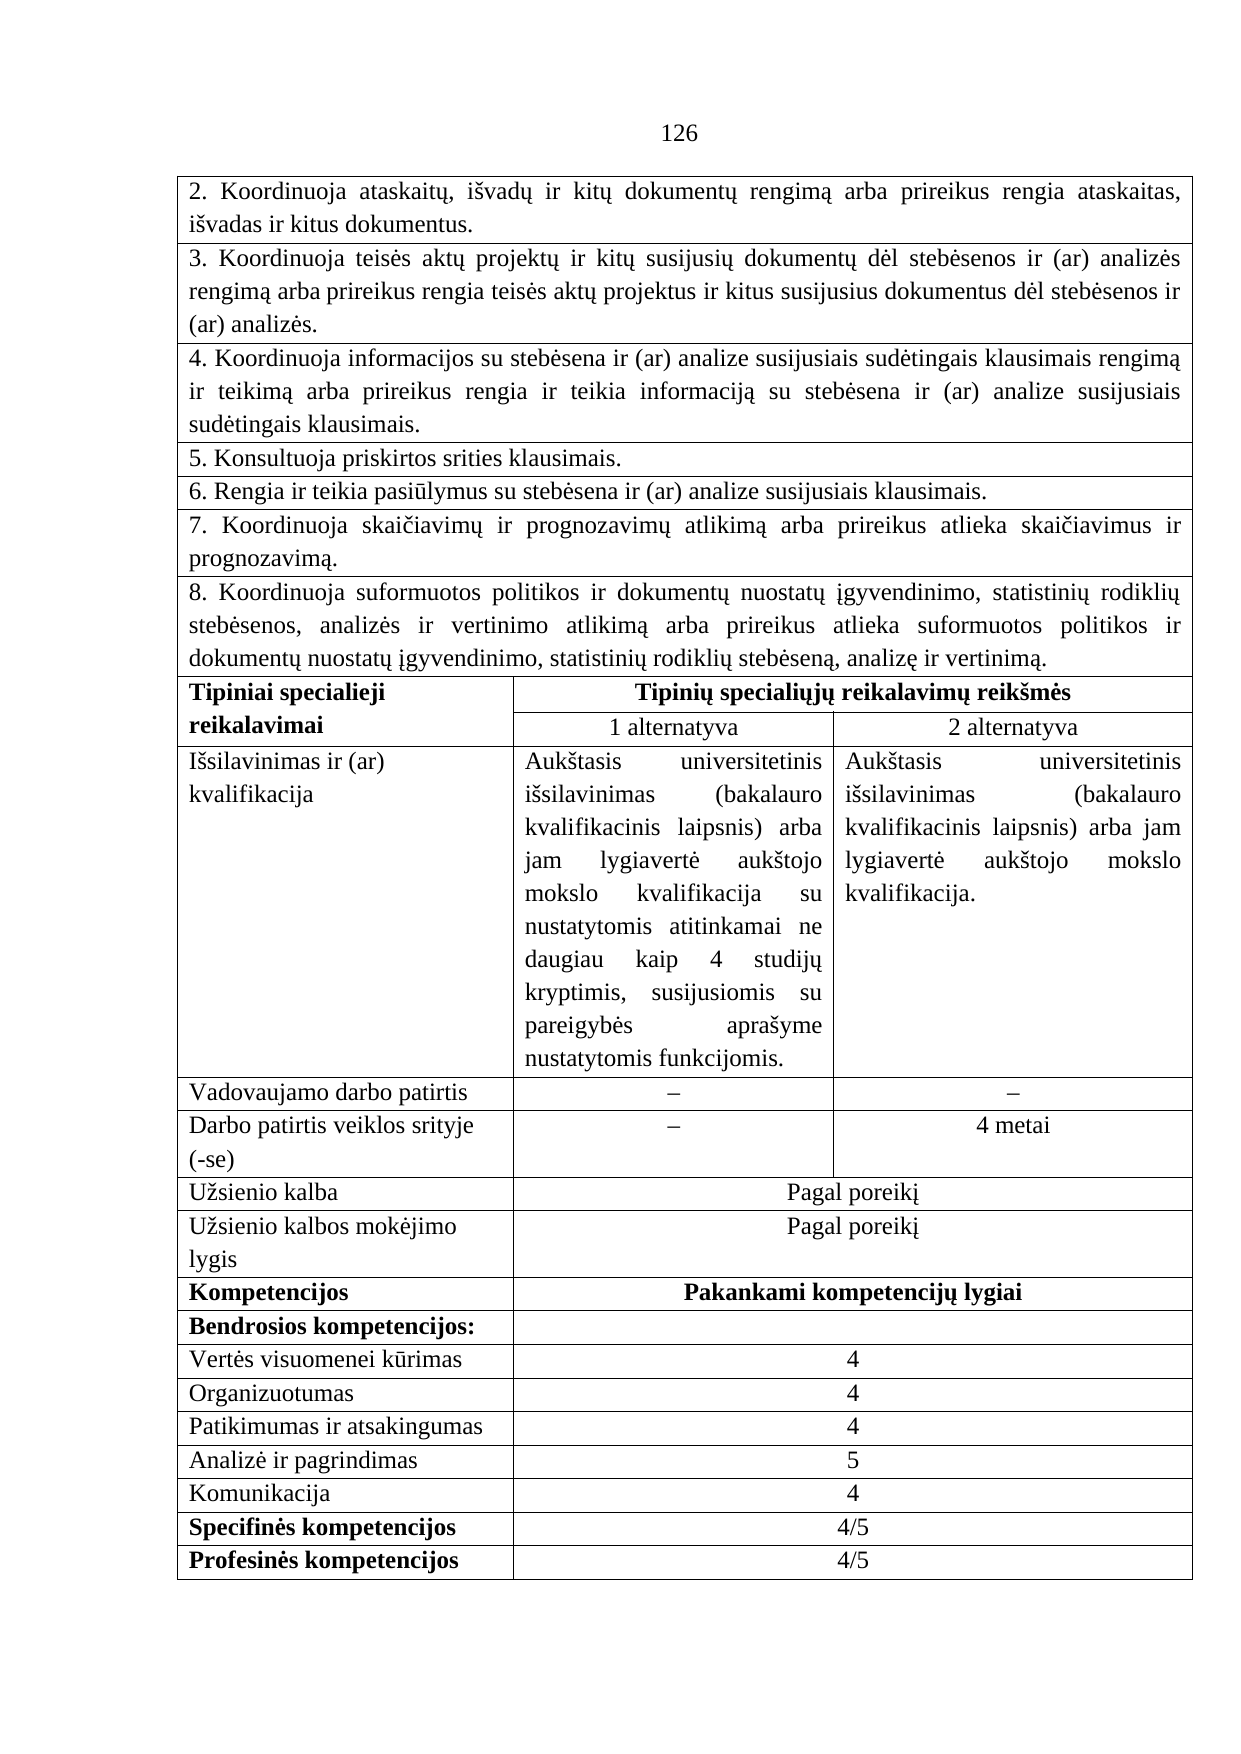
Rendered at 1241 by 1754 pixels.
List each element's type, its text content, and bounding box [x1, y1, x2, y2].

table_cell 3. Koordinuoja teisės aktų projektų ir kitų susijusių dokumentų dėl stebėsenos ir (ar) analizės rengimą arba prireikus rengia teisės aktų projektus ir kitus susijusius dokumentus dėl stebėsenos ir (ar) analizės. [178, 244, 1192, 342]
table_cell Komunikacija [178, 1479, 513, 1512]
table_cell Darbo patirtis veiklos srityje (-se) [178, 1111, 513, 1177]
table_cell Vadovaujamo darbo patirtis [178, 1078, 513, 1110]
table_cell 5. Konsultuoja priskirtos srities klausimais. [178, 443, 1192, 476]
table_cell Profesinės kompetencijos [178, 1546, 513, 1579]
table_cell 2 alternatyva [834, 713, 1192, 746]
table_cell Kompetencijos [178, 1278, 513, 1310]
table_cell Bendrosios kompetencijos: [178, 1311, 513, 1344]
table_cell 6. Rengia ir teikia pasiūlymus su stebėsena ir (ar) analize susijusiais klausimais. [178, 477, 1192, 509]
table_cell Patikimumas ir atsakingumas [178, 1412, 513, 1444]
table_cell 4 metai [834, 1111, 1192, 1177]
table_cell 2. Koordinuoja ataskaitų, išvadų ir kitų dokumentų rengimą arba prireikus rengia ataskaitas, išvadas ir kitus dokumentus. [178, 177, 1192, 242]
table_cell Užsienio kalba [178, 1178, 513, 1210]
table_cell Pagal poreikį [514, 1178, 1192, 1210]
table_cell Aukštasis universitetinis išsilavinimas (bakalauro kvalifikacinis laipsnis) arba jam lygiavertė aukštojo mokslo kvalifikacija su nustatytomis atitinkamai ne daugiau kaip 4 studijų kryptimis, susijusiomis su pareigybės aprašyme nustatytomis funkcijomis. [514, 747, 833, 1077]
table_cell 4 [514, 1345, 1192, 1377]
table_cell [514, 1311, 1192, 1344]
table_cell Organizuotumas [178, 1379, 513, 1411]
table_cell 1 alternatyva [514, 713, 833, 746]
table_cell Specifinės kompetencijos [178, 1513, 513, 1545]
table_cell 4/5 [514, 1546, 1192, 1579]
table_cell Tipiniai specialieji reikalavimai [178, 677, 513, 746]
table_cell – [514, 1078, 833, 1110]
table_cell Pagal poreikį [514, 1211, 1192, 1277]
table_cell 5 [514, 1446, 1192, 1478]
table_cell 4 [514, 1412, 1192, 1444]
table_cell Vertės visuomenei kūrimas [178, 1345, 513, 1377]
table_cell Užsienio kalbos mokėjimo lygis [178, 1211, 513, 1277]
table_cell Pakankami kompetencijų lygiai [514, 1278, 1192, 1310]
table_cell Išsilavinimas ir (ar) kvalifikacija [178, 747, 513, 1077]
table_cell 4. Koordinuoja informacijos su stebėsena ir (ar) analize susijusiais sudėtingais klausimais rengimą ir teikimą arba prireikus rengia ir teikia informaciją su stebėsena ir (ar) analize susijusiais sudėtingais klausimais. [178, 344, 1192, 442]
table_cell 4/5 [514, 1513, 1192, 1545]
table_cell Aukštasis universitetinis išsilavinimas (bakalauro kvalifikacinis laipsnis) arba jam lygiavertė aukštojo mokslo kvalifikacija. [834, 747, 1192, 1077]
table_cell 4 [514, 1379, 1192, 1411]
table_cell – [514, 1111, 833, 1177]
table_cell Tipinių specialiųjų reikalavimų reikšmės [514, 677, 1192, 711]
table_cell Analizė ir pagrindimas [178, 1446, 513, 1478]
table_cell 7. Koordinuoja skaičiavimų ir prognozavimų atlikimą arba prireikus atlieka skaičiavimus ir prognozavimą. [178, 510, 1192, 576]
table_cell 4 [514, 1479, 1192, 1512]
table_cell 8. Koordinuoja suformuotos politikos ir dokumentų nuostatų įgyvendinimo, statistinių rodiklių stebėsenos, analizės ir vertinimo atlikimą arba prireikus atlieka suformuotos politikos ir dokumentų nuostatų įgyvendinimo, statistinių rodiklių stebėseną, analizę ir vertinimą. [178, 577, 1192, 676]
table_cell – [834, 1078, 1192, 1110]
